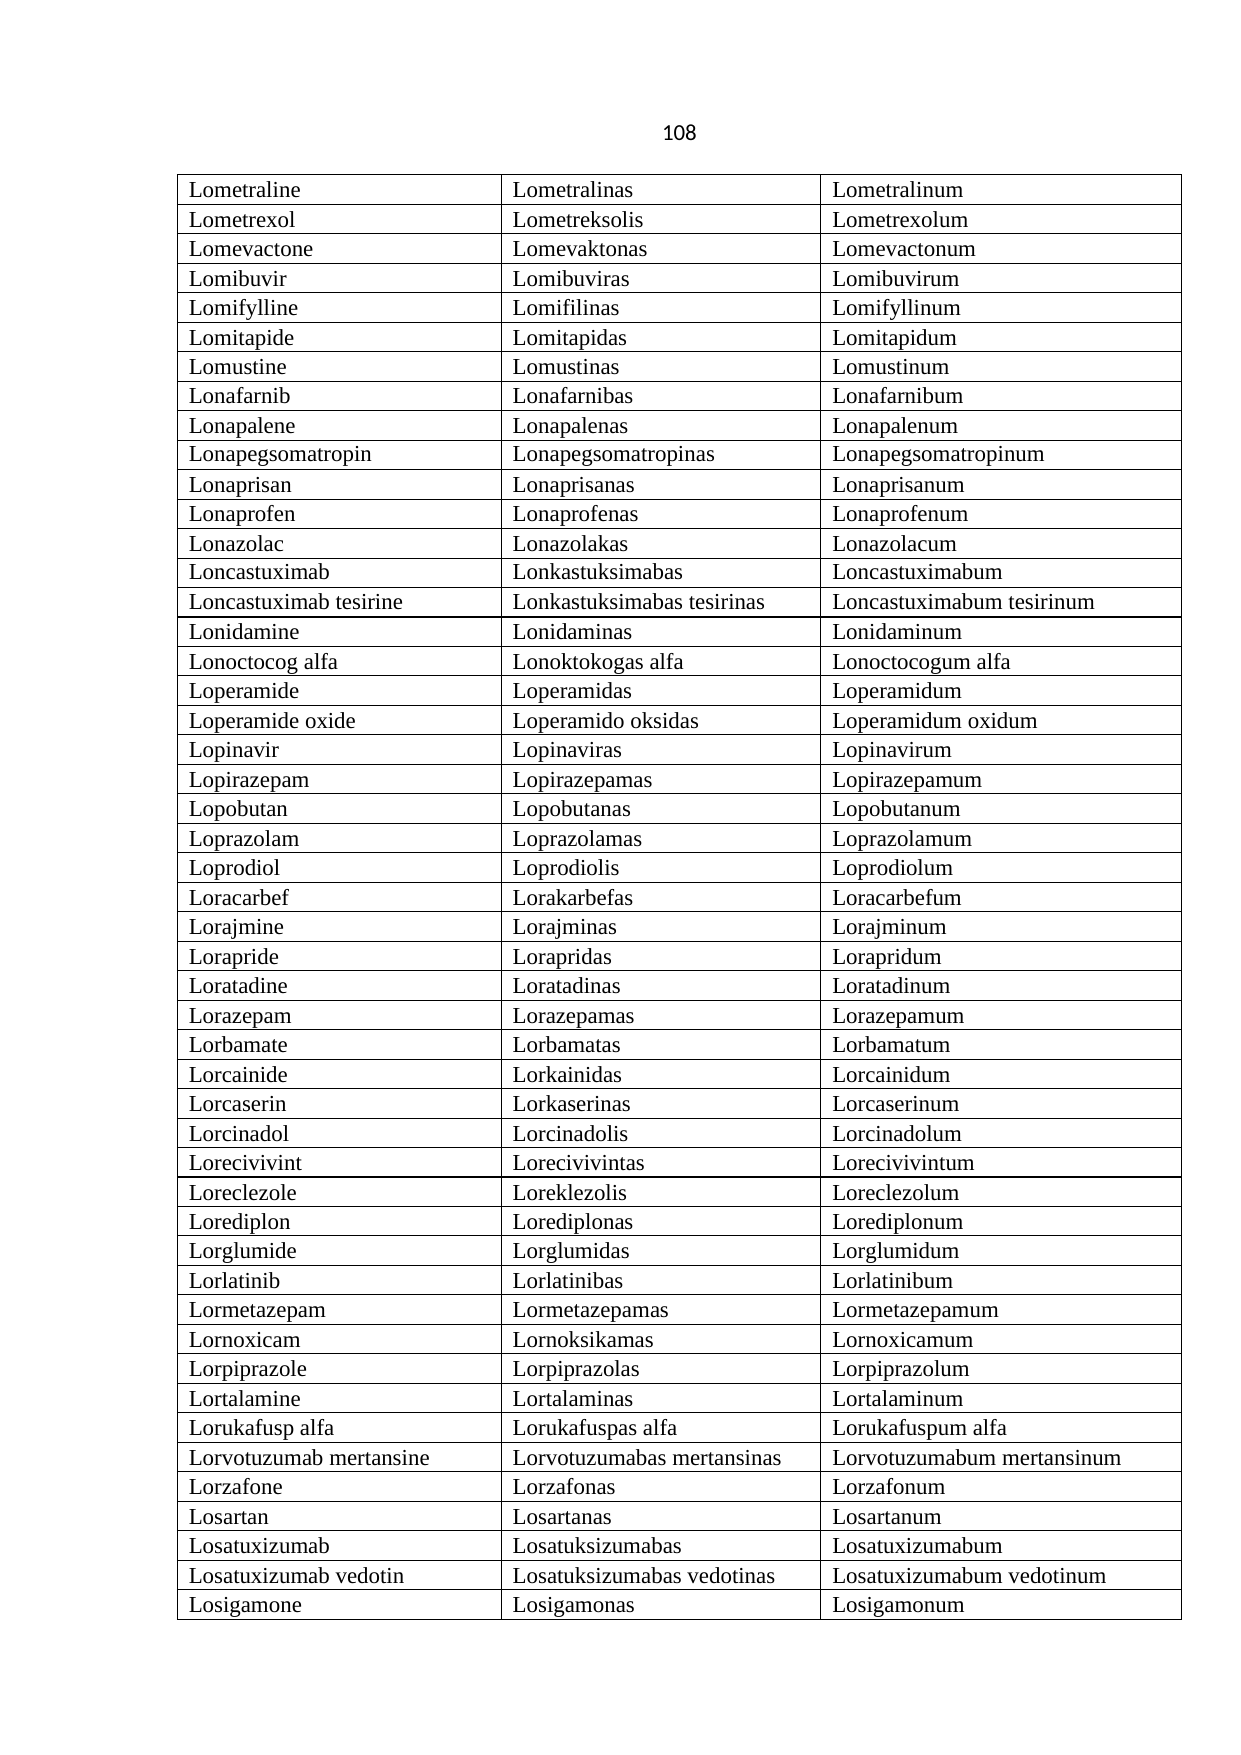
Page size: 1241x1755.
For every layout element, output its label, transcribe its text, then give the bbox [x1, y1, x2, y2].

table_cell Lorlatinibum [821, 1266, 1181, 1294]
table_cell Lopinavir [178, 735, 501, 764]
table_cell Loracarbef [178, 883, 501, 911]
table_cell Loratadinum [821, 971, 1181, 999]
table_cell Lopinaviras [502, 735, 820, 764]
table_cell Lorukafusp alfa [178, 1413, 501, 1442]
table_cell Lonaprisanum [821, 470, 1181, 498]
table_cell Loprazolamum [821, 824, 1181, 852]
table_cell Lonidamine [178, 618, 501, 646]
table_cell Lopobutanum [821, 794, 1181, 823]
table_cell Lonaprofen [178, 500, 501, 528]
table_cell Loprazolam [178, 824, 501, 852]
table_cell Losigamonas [502, 1590, 820, 1619]
table_cell Lometralinum [821, 175, 1181, 204]
table_cell Lorlatinibas [502, 1266, 820, 1294]
table_cell Lonapegsomatropinum [821, 441, 1181, 469]
table_cell Lorajminum [821, 912, 1181, 941]
table_cell Lomifilinas [502, 293, 820, 322]
table_cell Lornoksikamas [502, 1325, 820, 1353]
table_cell Lonapegsomatropinas [502, 441, 820, 469]
table_cell Lonoktokogas alfa [502, 647, 820, 675]
table_cell Lorpiprazolas [502, 1354, 820, 1383]
table_cell Lorapridas [502, 942, 820, 970]
table_cell Losigamonum [821, 1590, 1181, 1619]
table_cell Lonazolac [178, 529, 501, 557]
table_cell Lomifylline [178, 293, 501, 322]
table_cell Lomitapide [178, 323, 501, 351]
table_cell Lonkastuksimabas [502, 559, 820, 587]
table_cell Lomibuviras [502, 264, 820, 292]
table_cell Lorpiprazolum [821, 1354, 1181, 1383]
table_cell Lorkainidas [502, 1060, 820, 1088]
table_cell Lomevaktonas [502, 234, 820, 263]
table_cell Lomevactonum [821, 234, 1181, 263]
table_cell Lorglumide [178, 1236, 501, 1265]
table_cell Loracarbefum [821, 883, 1181, 911]
table_cell Losatuksizumabas [502, 1531, 820, 1560]
table_cell Lorvotuzumabum mertansinum [821, 1443, 1181, 1471]
table_cell Lorpiprazole [178, 1354, 501, 1383]
table_cell Lorcinadolis [502, 1119, 820, 1147]
table_cell Lonazolakas [502, 529, 820, 557]
table_cell Lorcainide [178, 1060, 501, 1088]
table_cell Loperamido oksidas [502, 706, 820, 734]
table_cell Losatuksizumabas vedotinas [502, 1561, 820, 1589]
table_cell Lorediplon [178, 1207, 501, 1235]
table_cell Lonaprisan [178, 470, 501, 498]
table_cell Loncastuximab [178, 559, 501, 587]
table_cell Lorukafuspas alfa [502, 1413, 820, 1442]
table_cell Lonoctocog alfa [178, 647, 501, 675]
table_cell Loperamide [178, 676, 501, 705]
table_cell Losartan [178, 1502, 501, 1530]
table_cell Lomustine [178, 352, 501, 381]
table_cell Lorediplonas [502, 1207, 820, 1235]
table_cell Lorukafuspum alfa [821, 1413, 1181, 1442]
table_cell Lonapalenum [821, 411, 1181, 439]
table_cell Lonafarnibum [821, 382, 1181, 410]
table_cell Lorazepamas [502, 1001, 820, 1029]
table_cell Lonaprisanas [502, 470, 820, 498]
table_cell Loperamidum [821, 676, 1181, 705]
table_cell Lonapegsomatropin [178, 441, 501, 469]
table_cell Lometrexolum [821, 205, 1181, 233]
table_cell Loperamide oxide [178, 706, 501, 734]
table_cell Lorcainidum [821, 1060, 1181, 1088]
table_cell Lorcaserinum [821, 1089, 1181, 1117]
table_cell Loratadine [178, 971, 501, 999]
table_cell Lorapridum [821, 942, 1181, 970]
table_cell Lorecivivintum [821, 1148, 1181, 1176]
table_cell Lorglumidas [502, 1236, 820, 1265]
table_cell Lorbamate [178, 1030, 501, 1058]
table_cell Losatuxizumab [178, 1531, 501, 1560]
table_cell Lonaprofenas [502, 500, 820, 528]
table_cell Lometralinas [502, 175, 820, 204]
table_cell Lonidaminum [821, 618, 1181, 646]
table_cell Lorediplonum [821, 1207, 1181, 1235]
table_cell Loperamidum oxidum [821, 706, 1181, 734]
table_cell Lorvotuzumabas mertansinas [502, 1443, 820, 1471]
table_cell Lorcaserin [178, 1089, 501, 1117]
table_cell Lometreksolis [502, 205, 820, 233]
table_cell Lonaprofenum [821, 500, 1181, 528]
table_cell Lonazolacum [821, 529, 1181, 557]
table_cell Loperamidas [502, 676, 820, 705]
table_cell Loncastuximabum [821, 559, 1181, 587]
table_cell Lortalaminum [821, 1384, 1181, 1412]
table_cell Lopinavirum [821, 735, 1181, 764]
table_cell Lonidaminas [502, 618, 820, 646]
table_cell Lorcinadol [178, 1119, 501, 1147]
table_cell Lonoctocogum alfa [821, 647, 1181, 675]
table_cell Lorecivivintas [502, 1148, 820, 1176]
table_cell Lorajminas [502, 912, 820, 941]
table_cell Lormetazepamas [502, 1295, 820, 1324]
table_cell Lometraline [178, 175, 501, 204]
table_cell Lopobutan [178, 794, 501, 823]
table_cell Lomitapidas [502, 323, 820, 351]
table_cell Loreclezolum [821, 1178, 1181, 1206]
table_cell Loratadinas [502, 971, 820, 999]
table_cell Lomustinum [821, 352, 1181, 381]
table_cell Lonafarnib [178, 382, 501, 410]
table_cell Loreklezolis [502, 1178, 820, 1206]
table_cell Lorbamatas [502, 1030, 820, 1058]
table_cell Losartanas [502, 1502, 820, 1530]
table_cell Loncastuximabum tesirinum [821, 588, 1181, 616]
table_cell Loreclezole [178, 1178, 501, 1206]
table_cell Lorecivivint [178, 1148, 501, 1176]
table_cell Lornoxicamum [821, 1325, 1181, 1353]
table_cell Lorvotuzumab mertansine [178, 1443, 501, 1471]
table_cell Loprodiol [178, 853, 501, 882]
table_cell Loprazolamas [502, 824, 820, 852]
table_cell Loprodiolum [821, 853, 1181, 882]
table_cell Lormetazepam [178, 1295, 501, 1324]
table_cell Lornoxicam [178, 1325, 501, 1353]
table_cell Lomitapidum [821, 323, 1181, 351]
table_cell Lorzafonum [821, 1472, 1181, 1501]
table_cell Losatuxizumabum [821, 1531, 1181, 1560]
table_cell Lorcinadolum [821, 1119, 1181, 1147]
table_cell Lopirazepam [178, 765, 501, 793]
table_cell Lorbamatum [821, 1030, 1181, 1058]
table_cell Losatuxizumabum vedotinum [821, 1561, 1181, 1589]
table_cell Lonkastuksimabas tesirinas [502, 588, 820, 616]
table_cell Lonafarnibas [502, 382, 820, 410]
table_cell Lorkaserinas [502, 1089, 820, 1117]
table_cell Lorajmine [178, 912, 501, 941]
table_cell Lorzafonas [502, 1472, 820, 1501]
table_cell Lorzafone [178, 1472, 501, 1501]
table_cell Lopirazepamum [821, 765, 1181, 793]
table_cell Lopirazepamas [502, 765, 820, 793]
table_cell Lortalaminas [502, 1384, 820, 1412]
table_cell Losatuxizumab vedotin [178, 1561, 501, 1589]
table_cell Losartanum [821, 1502, 1181, 1530]
table_cell Loncastuximab tesirine [178, 588, 501, 616]
table_cell Lometrexol [178, 205, 501, 233]
table_cell Lomifyllinum [821, 293, 1181, 322]
table_cell Loprodiolis [502, 853, 820, 882]
table_cell Lorazepam [178, 1001, 501, 1029]
table_cell Lomibuvirum [821, 264, 1181, 292]
table_cell Lopobutanas [502, 794, 820, 823]
table_cell Losigamone [178, 1590, 501, 1619]
table_cell Lomibuvir [178, 264, 501, 292]
table_cell Lorapride [178, 942, 501, 970]
table_cell Lonapalene [178, 411, 501, 439]
table_cell Lortalamine [178, 1384, 501, 1412]
table_cell Lorglumidum [821, 1236, 1181, 1265]
table_cell Lomevactone [178, 234, 501, 263]
table_cell Lonapalenas [502, 411, 820, 439]
table_cell Lomustinas [502, 352, 820, 381]
table_cell Lorlatinib [178, 1266, 501, 1294]
table_cell Lorazepamum [821, 1001, 1181, 1029]
table_cell Lormetazepamum [821, 1295, 1181, 1324]
table_cell Lorakarbefas [502, 883, 820, 911]
